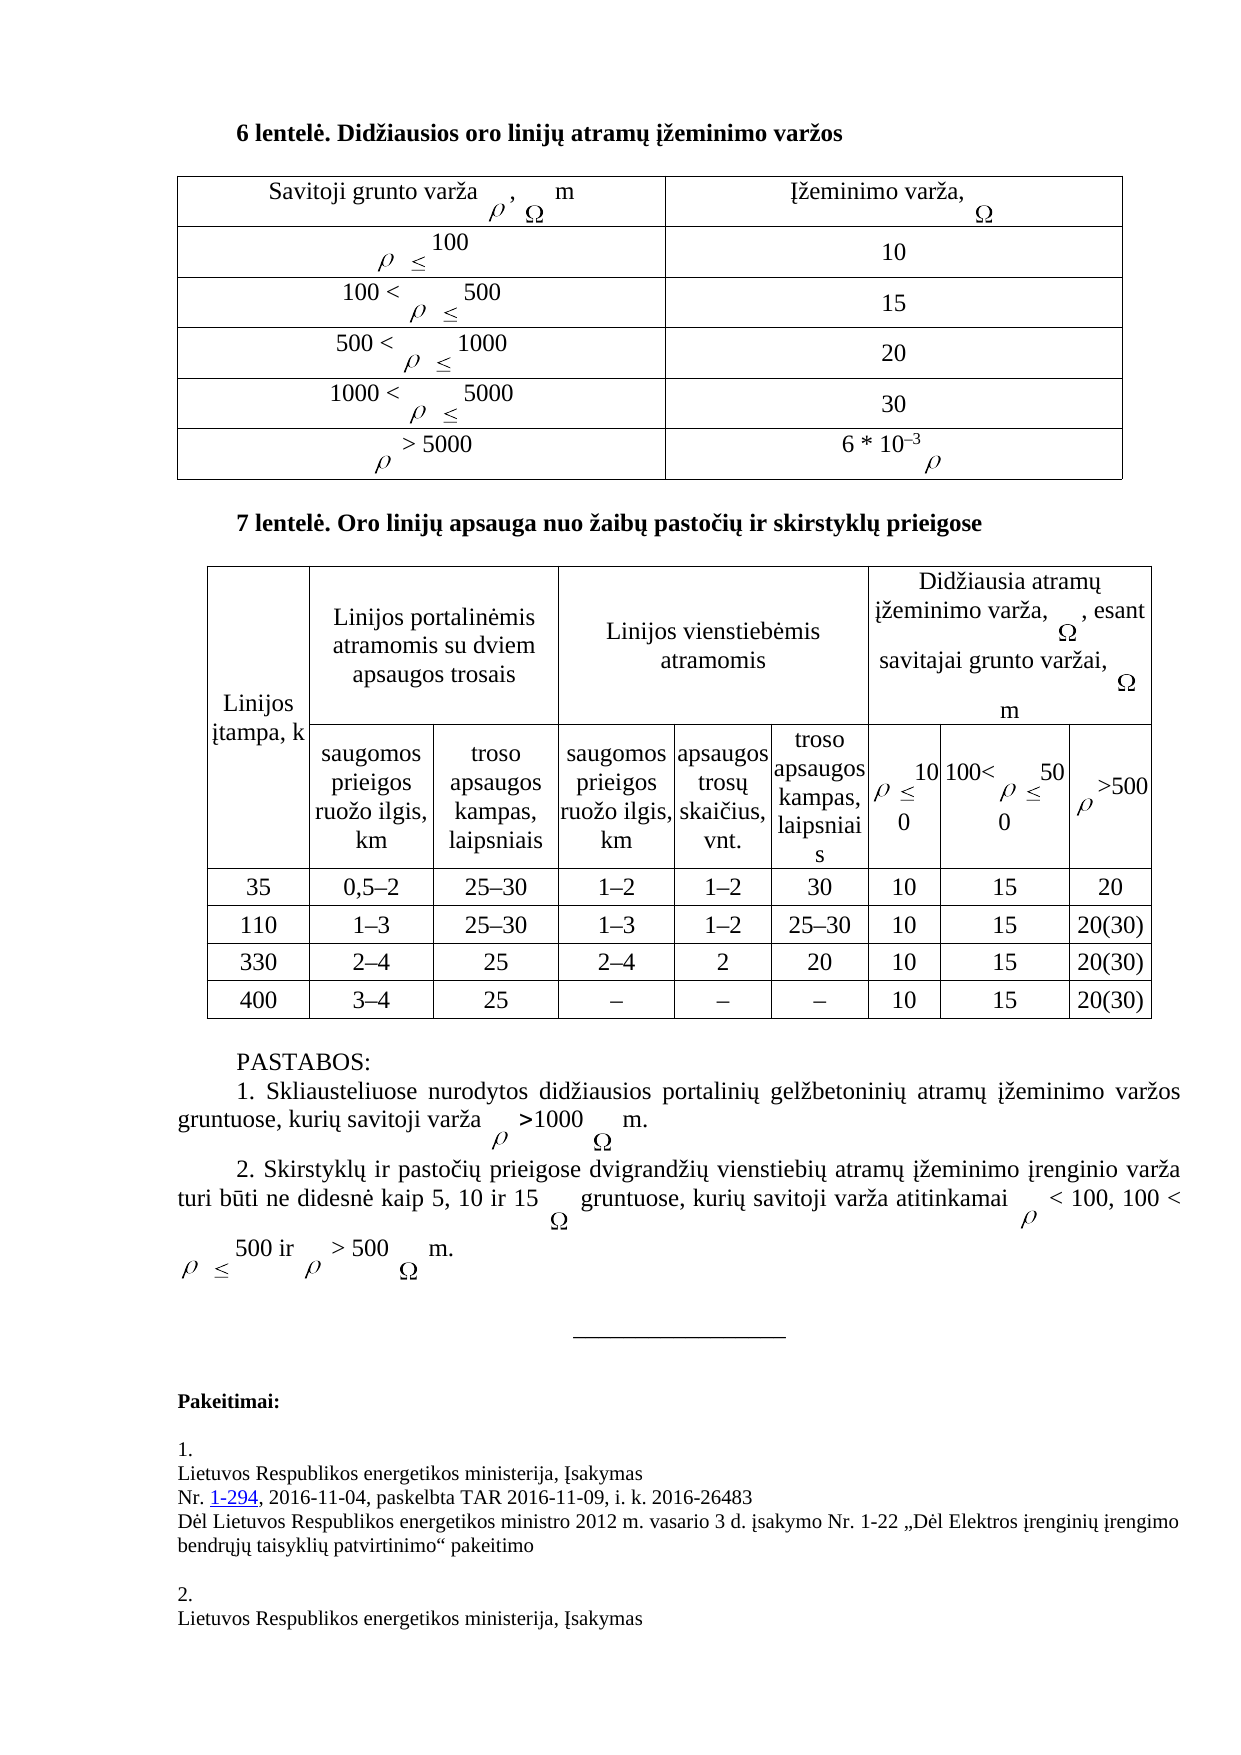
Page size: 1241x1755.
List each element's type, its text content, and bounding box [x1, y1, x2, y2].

table_header Didžiausia atramų įžeminimo varža, , esant savitajai grunto varžai, m [869, 567, 1151, 723]
table_cell 25 [434, 981, 558, 1018]
text Pakeitimai: [177, 1389, 1181, 1413]
table_cell 25–30 [434, 906, 558, 943]
text PASTABOS: [177, 1047, 1181, 1076]
table_cell 20 [772, 944, 868, 980]
text 2. [177, 1581, 1181, 1606]
table_cell 400 [208, 981, 309, 1018]
table_cell 15 [941, 981, 1069, 1018]
table_cell 15 [941, 906, 1069, 943]
text 1. Skliausteliuose nurodytos didžiausios portalinių gelžbetoninių atramų įžeminimo varžos gruntuose, kurių savitoji varža 1000 m. [177, 1076, 1181, 1154]
table_cell 10 [869, 906, 940, 943]
table_header Linijos įtampa, k [208, 567, 309, 868]
table_cell 35 [208, 869, 309, 905]
table_cell 1000 < 5000 [178, 379, 665, 428]
table_cell – [772, 981, 868, 1018]
table_cell >500 [1070, 725, 1151, 868]
table_cell 10 [869, 869, 940, 905]
table_cell – [559, 981, 674, 1018]
table_cell 110 [208, 906, 309, 943]
table_cell 20 [666, 328, 1122, 378]
text 7 lentelė. Oro linijų apsauga nuo žaibų pastočių ir skirstyklų prieigose [177, 508, 1181, 537]
text Lietuvos Respublikos energetikos ministerija, Įsakymas [177, 1606, 1181, 1629]
table_cell > 5000 [178, 429, 665, 479]
table_cell 0,5–2 [310, 869, 433, 905]
table_cell 20 [1070, 869, 1151, 905]
table_cell 100 < 500 [178, 278, 665, 327]
table_cell 30 [772, 869, 868, 905]
table_cell saugomos prieigos ruožo ilgis, km [310, 725, 433, 868]
text 6 lentelė. Didžiausios oro linijų atramų įžeminimo varžos [177, 118, 1181, 147]
table_cell 2–4 [310, 944, 433, 980]
table_cell 1–2 [675, 906, 771, 943]
text Lietuvos Respublikos energetikos ministerija, Įsakymas [177, 1461, 1181, 1485]
table_cell 20(30) [1070, 906, 1151, 943]
table_cell 20(30) [1070, 981, 1151, 1018]
table_cell 3–4 [310, 981, 433, 1018]
text 1. [177, 1437, 1181, 1461]
table_cell 1–2 [675, 869, 771, 905]
table_cell 1–3 [310, 906, 433, 943]
table_header Linijos vienstiebėmis atramomis [559, 567, 868, 723]
text Dėl Lietuvos Respublikos energetikos ministro 2012 m. vasario 3 d. įsakymo Nr. 1-22 „Dėl Elektros įrenginių įrengimo bendrųjų taisyklių patvirtinimo“ pakeitimo [177, 1509, 1181, 1557]
table_cell 25–30 [434, 869, 558, 905]
table_cell 2–4 [559, 944, 674, 980]
table_cell apsaugos trosų skaičius, vnt. [675, 725, 771, 868]
table_cell saugomos prieigos ruožo ilgis, km [559, 725, 674, 868]
table_cell 330 [208, 944, 309, 980]
table_cell 100<500 [941, 725, 1069, 868]
table_cell 100 [869, 725, 940, 868]
text _________________ [177, 1312, 1181, 1341]
table_cell 20(30) [1070, 944, 1151, 980]
table_cell 500 < 1000 [178, 328, 665, 378]
table_cell 15 [941, 944, 1069, 980]
table_cell 25–30 [772, 906, 868, 943]
table_cell 10 [666, 227, 1122, 277]
table_cell troso apsaugos kampas, laipsniais [772, 725, 868, 868]
table_cell troso apsaugos kampas, laipsniais [434, 725, 558, 868]
table_cell 6 * 10–3 [666, 429, 1122, 479]
table_cell 2 [675, 944, 771, 980]
table_header Linijos portalinėmis atramomis su dviem apsaugos trosais [310, 567, 558, 723]
table_cell 15 [941, 869, 1069, 905]
text Nr. 1-294, 2016-11-04, paskelbta TAR 2016-11-09, i. k. 2016-26483 [177, 1485, 1181, 1509]
table_cell 15 [666, 278, 1122, 327]
text 2. Skirstyklų ir pastočių prieigose dvigrandžių vienstiebių atramų įžeminimo įrenginio varža turi būti ne didesnė kaip 5, 10 ir 15 gruntuose, kurių savitoji varža atitinkamai < 100, 100 < 500 ir > 500 m. [177, 1154, 1181, 1283]
table_cell 1–3 [559, 906, 674, 943]
table_cell 100 [178, 227, 665, 277]
table_cell 30 [666, 379, 1122, 428]
table_cell 1–2 [559, 869, 674, 905]
table_cell 25 [434, 944, 558, 980]
table_header Savitoji grunto varža , m [178, 177, 665, 226]
table_cell 10 [869, 944, 940, 980]
table_header Įžeminimo varža, [666, 177, 1122, 226]
table_cell 10 [869, 981, 940, 1018]
table_cell – [675, 981, 771, 1018]
